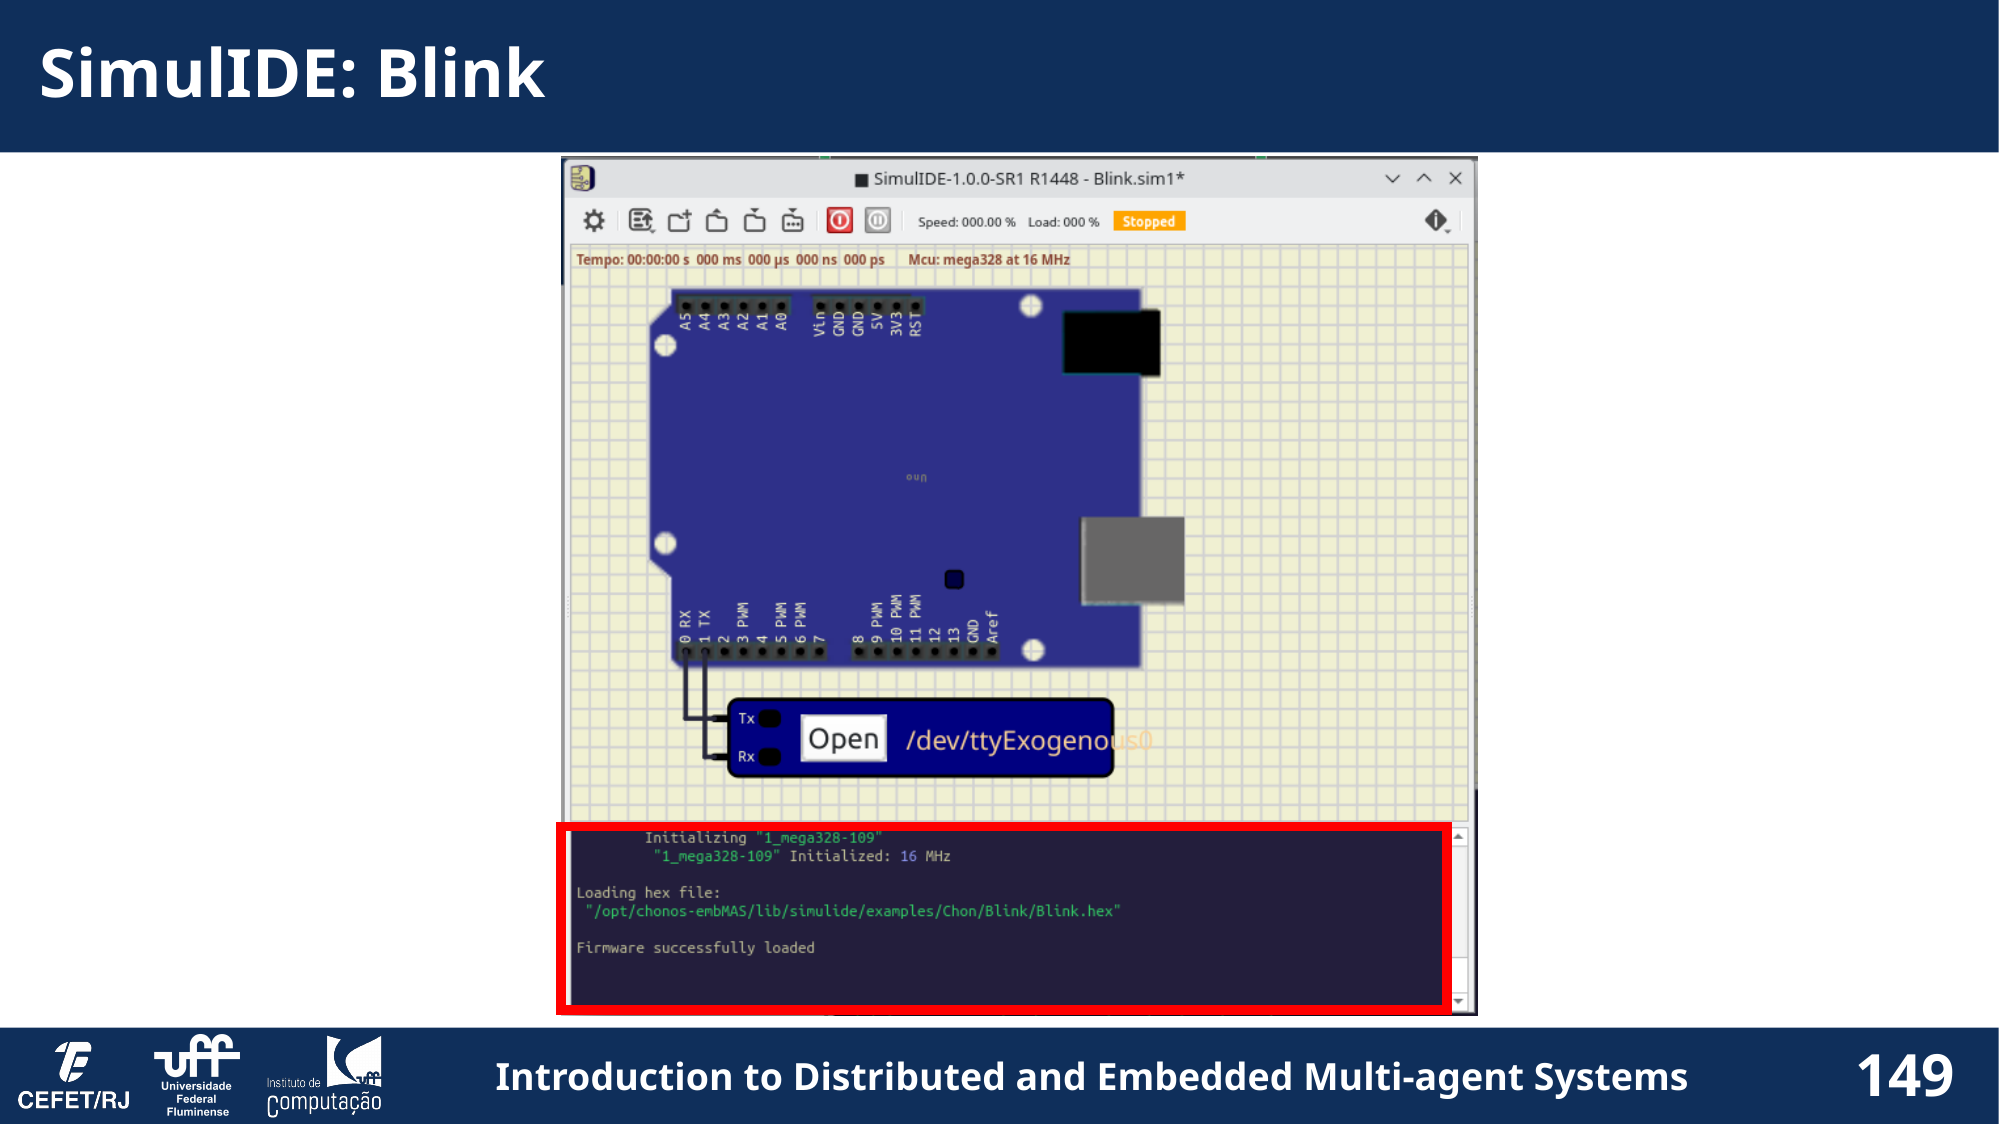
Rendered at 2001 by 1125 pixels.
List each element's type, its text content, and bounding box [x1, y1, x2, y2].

picture [265, 1033, 383, 1118]
picture [561, 156, 1478, 1016]
picture [18, 1021, 129, 1125]
picture [566, 831, 1442, 1005]
text_box SimulIDE: Blink [25, 23, 1998, 116]
picture [153, 1033, 241, 1121]
